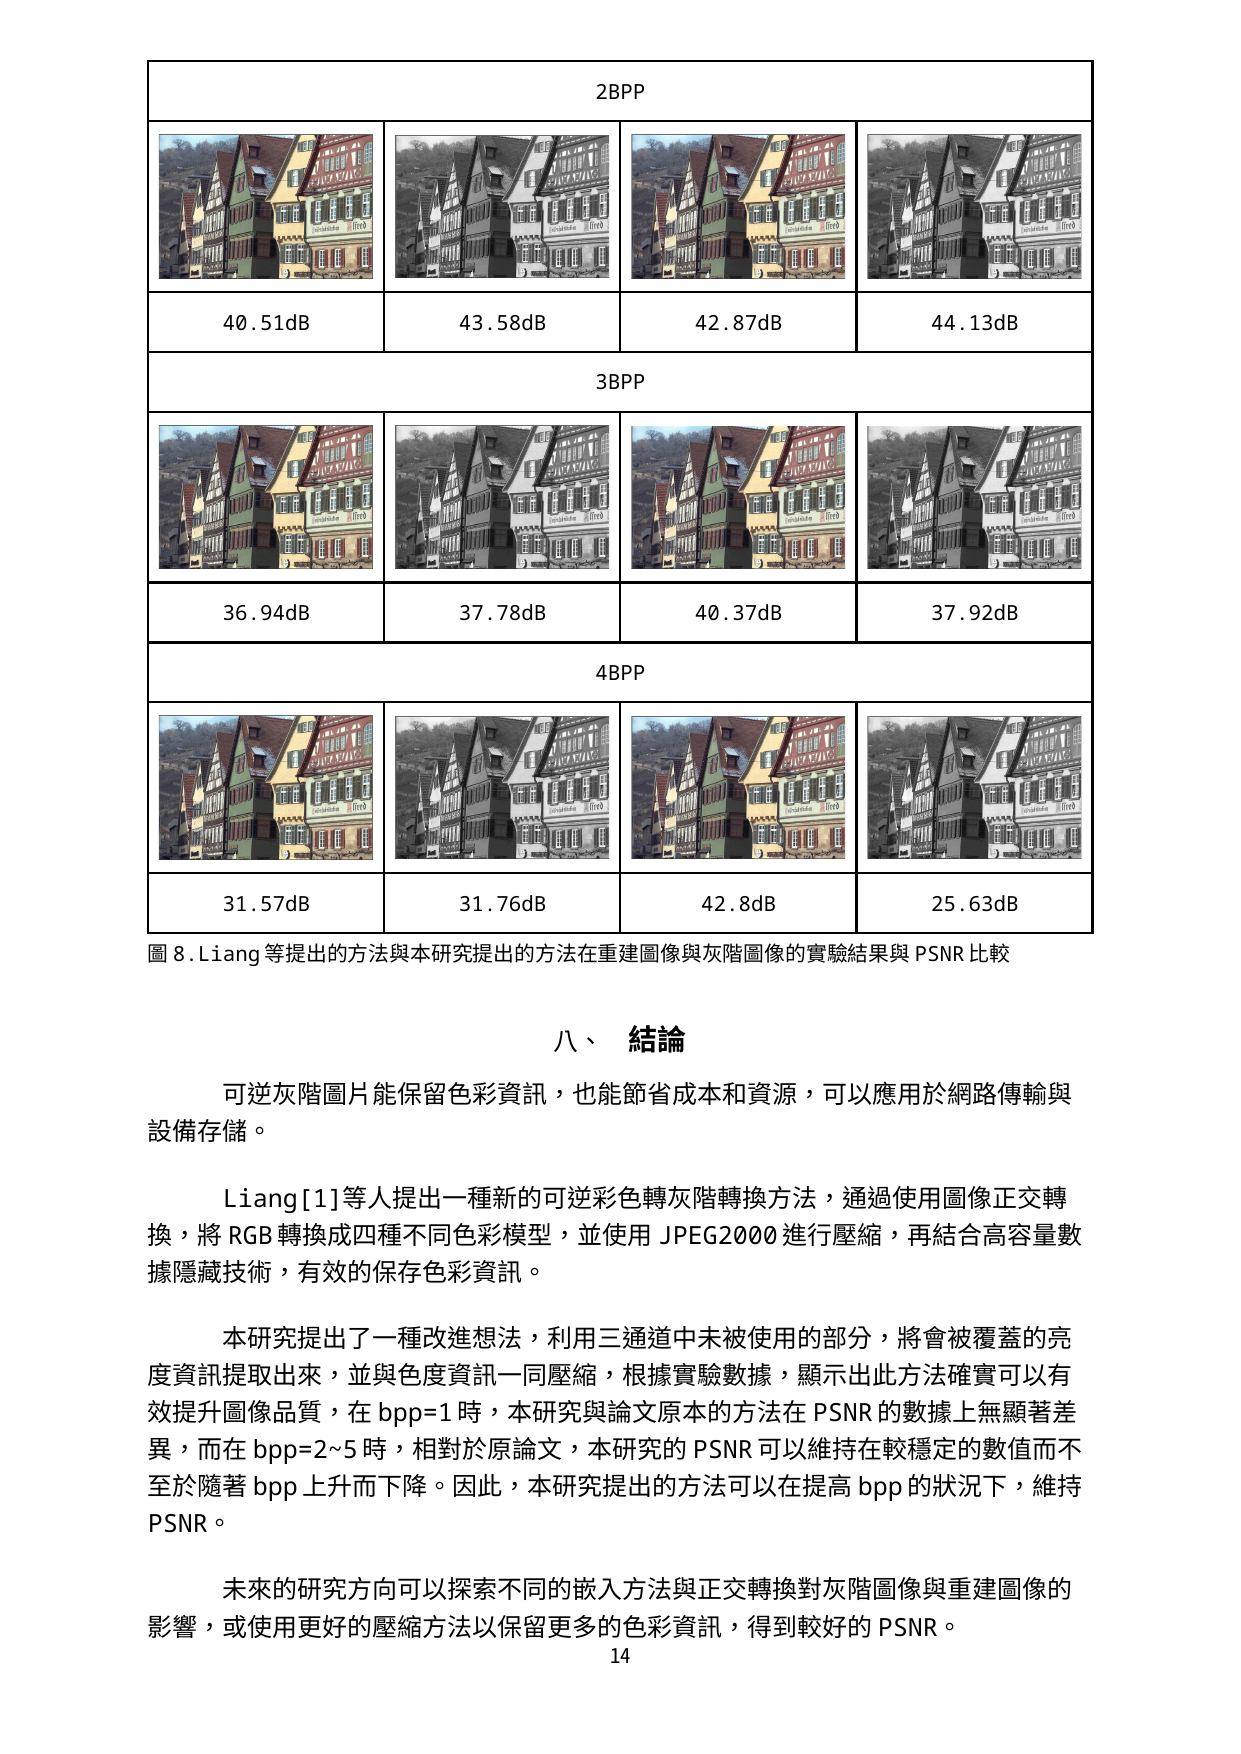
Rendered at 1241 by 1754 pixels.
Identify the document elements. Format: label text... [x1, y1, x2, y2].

table_cell [621, 413, 855, 581]
table_cell 40.37dB [621, 584, 855, 641]
picture [867, 134, 1082, 279]
table_cell [385, 122, 619, 291]
table_cell 37.92dB [858, 584, 1091, 641]
picture [158, 715, 373, 860]
table_cell 31.57dB [149, 874, 383, 932]
picture [158, 134, 373, 279]
table_cell [858, 413, 1091, 581]
table_cell 2BPP [149, 62, 1091, 120]
table_cell [621, 703, 855, 872]
table_cell [621, 122, 855, 291]
picture [867, 426, 1082, 569]
table_cell 43.58dB [385, 293, 619, 351]
picture [158, 425, 373, 569]
table_cell 44.13dB [858, 293, 1091, 351]
table_cell 3BPP [149, 353, 1091, 411]
table_cell [858, 122, 1091, 291]
table_cell 25.63dB [858, 874, 1091, 932]
picture [395, 425, 610, 569]
text 圖8.Liang等提出的方法與本研究提出的方法在重建圖像與灰階圖像的實驗結果與PSNR比較 [148, 934, 1092, 971]
picture [867, 716, 1082, 859]
text 未來的研究方向可以探索不同的嵌入方法與正交轉換對灰階圖像與重建圖像的影響，或使用更好的壓縮方法以保留更多的色彩資訊，得到較好的PSNR。 [148, 1570, 1092, 1644]
picture [631, 426, 846, 569]
table_cell [149, 413, 383, 581]
table_cell 4BPP [149, 644, 1091, 701]
table_cell [385, 413, 619, 581]
table_cell 36.94dB [149, 584, 383, 641]
picture [395, 135, 610, 278]
table_cell [149, 122, 383, 291]
list 結論 [148, 1001, 1092, 1074]
table_cell [385, 703, 619, 872]
table_cell 37.78dB [385, 584, 619, 641]
picture [631, 134, 846, 279]
table_cell 31.76dB [385, 874, 619, 932]
table_cell [149, 703, 383, 872]
text 可逆灰階圖片能保留色彩資訊，也能節省成本和資源，可以應用於網路傳輸與設備存儲。 [148, 1074, 1092, 1148]
text Liang[1]等人提出一種新的可逆彩色轉灰階轉換方法，通過使用圖像正交轉換，將RGB轉換成四種不同色彩模型，並使用JPEG2000進行壓縮，再結合高容量數據隱藏技術，有效的保存色彩資訊。 [148, 1178, 1092, 1289]
table_cell 42.87dB [621, 293, 855, 351]
picture [395, 716, 610, 859]
table_cell 40.51dB [149, 293, 383, 351]
picture [631, 716, 846, 859]
text 本研究提出了一種改進想法，利用三通道中未被使用的部分，將會被覆蓋的亮度資訊提取出來，並與色度資訊一同壓縮，根據實驗數據，顯示出此方法確實可以有效提升圖像品質，在bpp=1時，本研究與論文原本的方法在PSNR的數據上無顯著差異，而在bpp=2~5時，相對於原論文，本研究的PSNR可以維持在較穩定的數值而不至於隨著bpp上升而下降。因此，本研究提出的方法可以在提高bpp的狀況下，維持PSNR。 [148, 1318, 1092, 1540]
table_cell [858, 703, 1091, 872]
table_cell 42.8dB [621, 874, 855, 932]
